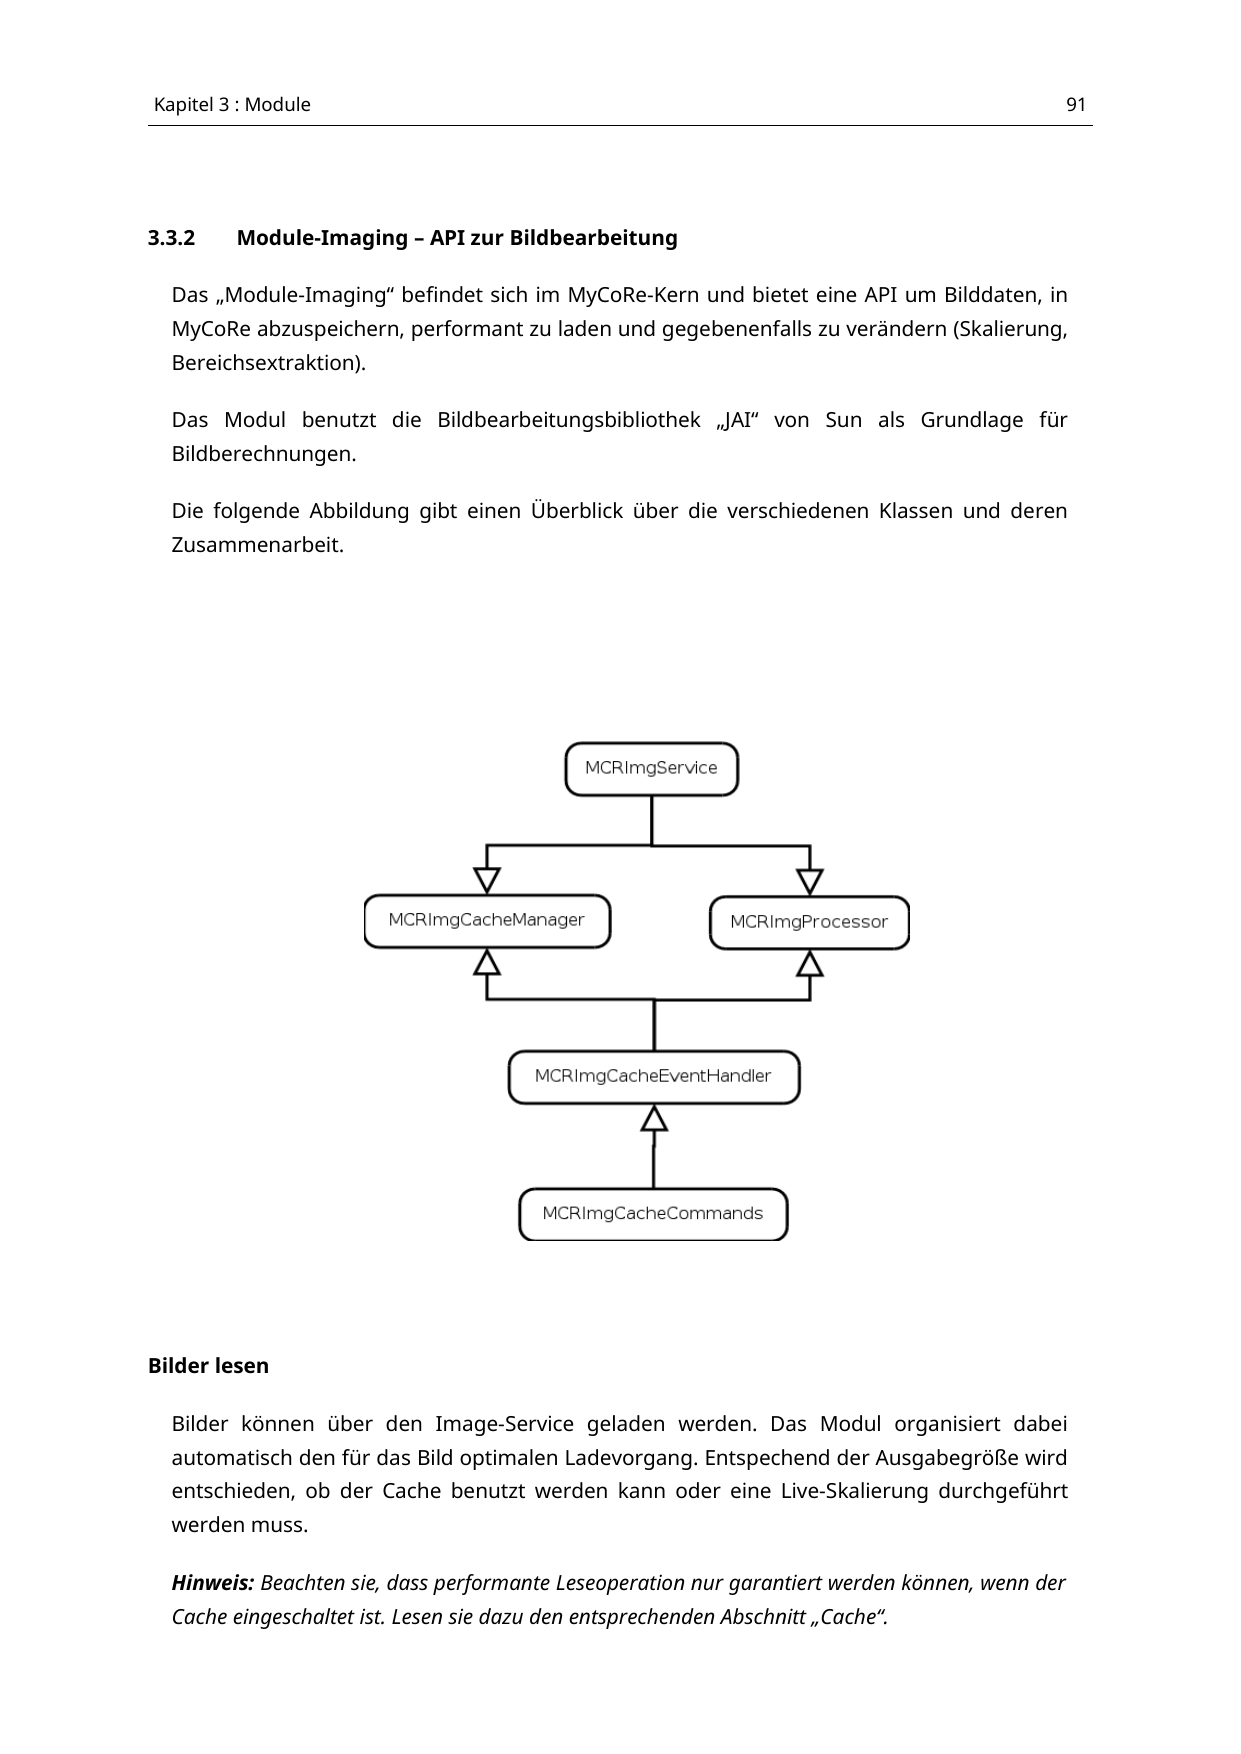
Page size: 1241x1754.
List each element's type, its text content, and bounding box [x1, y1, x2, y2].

text Das „Module-Imaging“ befindet sich im MyCoRe-Kern und bietet eine API um Bilddaten, in MyCoRe abzuspeichern, performant zu laden und gegebenenfalls zu verändern (Skalierung, Bereichsextraktion). [171, 280, 1069, 376]
text Bilder können über den Image-Service geladen werden. Das Modul organisiert dabei automatisch den für das Bild optimalen Ladevorgang. Entspechend der Ausgabegröße wird entschieden, ob der Cache benutzt werden kann oder eine Live-Skalierung durchgeführt werden muss. [171, 1409, 1069, 1539]
subtitle Module-Imaging – API zur Bildbearbeitung [148, 223, 1092, 251]
subtitle Bilder lesen [148, 1352, 1092, 1380]
text Hinweis: Beachten sie, dass performante Leseoperation nur garantiert werden können, wenn der Cache eingeschaltet ist. Lesen sie dazu den entsprechenden Abschnitt „Cache“. [171, 1568, 1069, 1630]
text Das Modul benutzt die Bildbearbeitungsbibliothek „JAI“ von Sun als Grundlage für Bildberechnungen. [171, 405, 1069, 467]
text Die folgende Abbildung gibt einen Überblick über die verschiedenen Klassen und deren Zusammenarbeit. [171, 496, 1069, 558]
picture [364, 734, 910, 1241]
